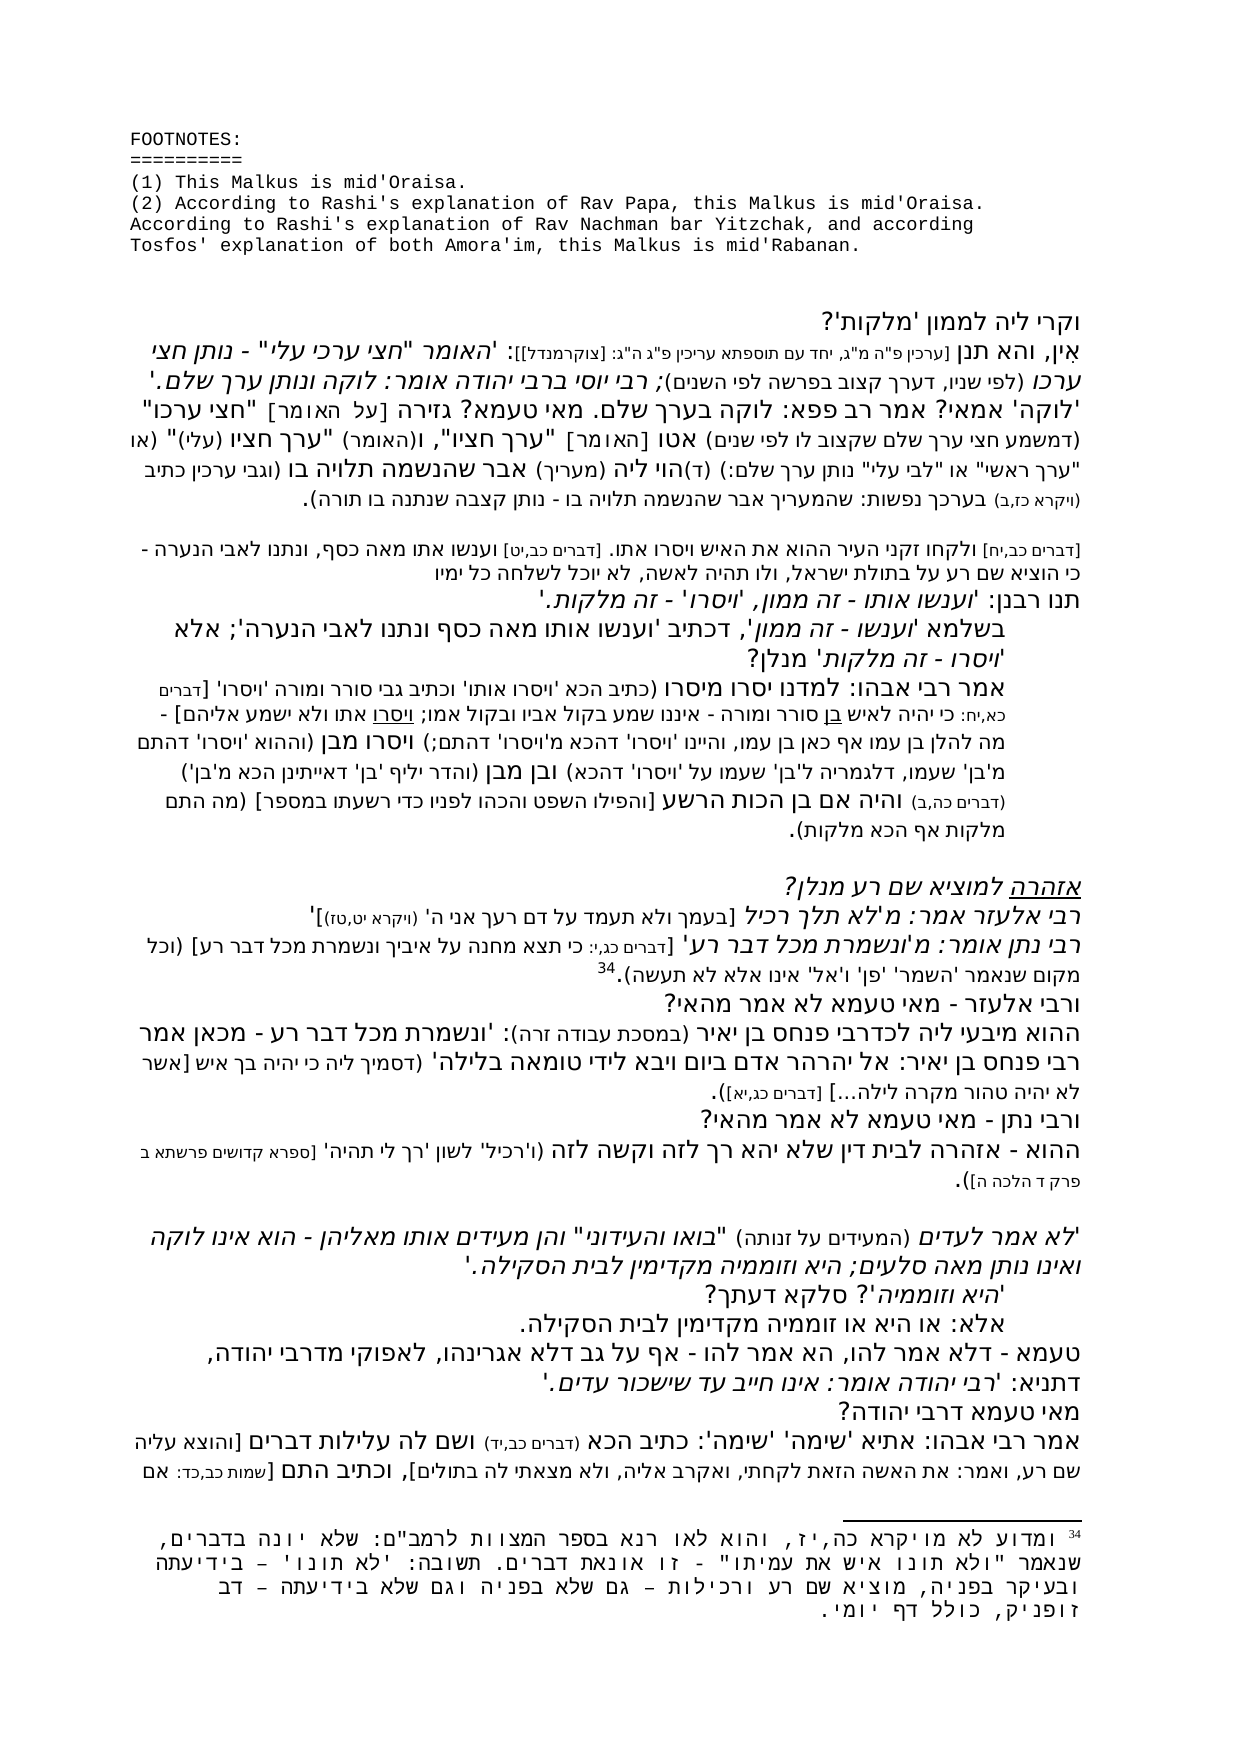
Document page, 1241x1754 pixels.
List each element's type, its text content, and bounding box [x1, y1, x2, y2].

text אמר רבי אבהו: אתיא 'שימה' 'שימה': כתיב הכא (דברים כב,יד) ושם לה עלילות דברים [והוצא עליה שם רע, ואמר: את האשה הזאת לקחתי, ואקרב אליה, ולא מצאתי לה בתולים], וכתיב התם [שמות כב,כד: אם [130, 1426, 1081, 1485]
text 'היא וזוממיה'? סלקא דעתך? [130, 1280, 1006, 1309]
text תנו רבנן: 'וענשו אותו - זה ממון, 'ויסרו' - זה מלקות.' [130, 585, 1081, 614]
text ורבי אלעזר - מאי טעמא לא אמר מהאי? [130, 989, 1081, 1018]
text טעמא - דלא אמר להו, הא אמר להו - אף על גב דלא אגרינהו, לאפוקי מדרבי יהודה, דתניא: 'רבי יהודה אומר: אינו חייב עד שישכור עדים.' [130, 1339, 1081, 1397]
text אלא: או היא או זוממיה מקדימין לבית הסקילה. [130, 1309, 1006, 1339]
text [דברים כב,יח] ולקחו זקני העיר ההוא את האיש ויסרו אתו. [דברים כב,יט] וענשו אתו מאה כסף, ונתנו לאבי הנערה - כי הוציא שם רע על בתולת ישראל, ולו תהיה לאשה, לא יוכל לשלחה כל ימיו [130, 537, 1081, 585]
text מאי טעמא דרבי יהודה? [130, 1397, 1081, 1426]
text ההוא מיבעי ליה לכדרבי פנחס בן יאיר (במסכת עבודה זרה): 'ונשמרת מכל דבר רע - מכאן אמר רבי פנחס בן יאיר: אל יהרהר אדם ביום ויבא לידי טומאה בלילה' (דסמיך ליה כי יהיה בך איש [אשר לא יהיה טהור מקרה לילה...] [דברים כג,יא]). [130, 1018, 1081, 1106]
text 'לא אמר לעדים (המעידים על זנותה) "בואו והעידוני" והן מעידים אותו מאליהן - הוא אינו לוקה ואינו נותן מאה סלעים; היא וזוממיה מקדימין לבית הסקילה.' [130, 1222, 1081, 1280]
text אִין, והא תנן [ערכין פ"ה מ"ג, יחד עם תוספתא עריכין פ"ג ה"ג: [צוקרמנדל]]: 'האומר "חצי ערכי עלי" - נותן חצי ערכו (לפי שניו, דערך קצוב בפרשה לפי השנים); רבי יוסי ברבי יהודה אומר: לוקה ונותן ערך שלם.' 'לוקה' אמאי? אמר רב פפא: לוקה בערך שלם. מאי טעמא? גזירה [על האומר] "חצי ערכו" (דמשמע חצי ערך שלם שקצוב לו לפי שנים) אטו [האומר] "ערך חציו", ו(האומר) "ערך חציו (עלי)" (או "ערך ראשי" או "לבי עלי" נותן ערך שלם:) (ד)הוי ליה (מעריך) אבר שהנשמה תלויה בו (וגבי ערכין כתיב (ויקרא כז,ב) בערכך נפשות: שהמעריך אבר שהנשמה תלויה בו - נותן קצבה שנתנה בו תורה). [130, 337, 1081, 513]
text וקרי ליה לממון 'מלקות'? [130, 307, 1081, 337]
text אמר רבי אבהו: למדנו יסרו מיסרו (כתיב הכא 'ויסרו אותו' וכתיב גבי סורר ומורה 'ויסרו' [דברים כא,יח: כי יהיה לאיש בן סורר ומורה - איננו שמע בקול אביו ובקול אמו; ויסרו אתו ולא ישמע אליהם] - מה להלן בן עמו אף כאן בן עמו, והיינו 'ויסרו' דהכא מ'ויסרו' דהתם;) ויסרו מבן (וההוא 'ויסרו' דהתם מ'בן' שעמו, דלגמריה ל'בן' שעמו על 'ויסרו' דהכא) ובן מבן (והדר יליף 'בן' דאייתינן הכא מ'בן') (דברים כה,ב) והיה אם בן הכות הרשע [והפילו השפט והכהו לפניו כדי רשעתו במספר] (מה התם מלקות אף הכא מלקות). [130, 673, 1006, 872]
text ומדוע לא מויקרא כה,יז, והוא לאו רנא בספר המצוות לרמב"ם: שלא יונה בדברים, שנאמר "ולא תונו איש את עמיתו" - זו אונאת דברים. תשובה: 'לא תונו' – בידיעתה ובעיקר בפניה, מוציא שם רע ורכילות – גם שלא בפניה וגם שלא בידיעתה – דב זופניק, כולל דף יומי. [130, 1527, 1081, 1624]
text רבי אלעזר אמר: מ'לא תלך רכיל [בעמך ולא תעמד על דם רעך אני ה' (ויקרא יט,טז)]' [130, 901, 1081, 931]
text רבי נתן אומר: מ'ונשמרת מכל דבר רע' [דברים כג,י: כי תצא מחנה על איביך ונשמרת מכל דבר רע] (וכל מקום שנאמר 'השמר' 'פן' ו'אל' אינו אלא לא תעשה). [130, 931, 1081, 989]
text ההוא - אזהרה לבית דין שלא יהא רך לזה וקשה לזה (ו'רכיל' לשון 'רך לי תהיה' [ספרא קדושים פרשתא ב פרק ד הלכה ה]). [130, 1135, 1081, 1193]
text FOOTNOTES: ========== (1) This Malkus is mid'Oraisa. (2) According to Rashi's explanation of Rav Papa, this Malkus is mid'Oraisa. According to Rashi's explanation of Rav Nachman bar Yitzchak, and according Tosfos' explanation of both Amora'im, this Malkus is mid'Rabanan. [130, 130, 1081, 279]
text ורבי נתן - מאי טעמא לא אמר מהאי? [130, 1106, 1081, 1135]
text בשלמא 'וענשו - זה ממון', דכתיב 'וענשו אותו מאה כסף ונתנו לאבי הנערה'; אלא 'ויסרו - זה מלקות' מנלן? [130, 614, 1006, 673]
text אזהרה למוציא שם רע מנלן? [130, 872, 1081, 901]
